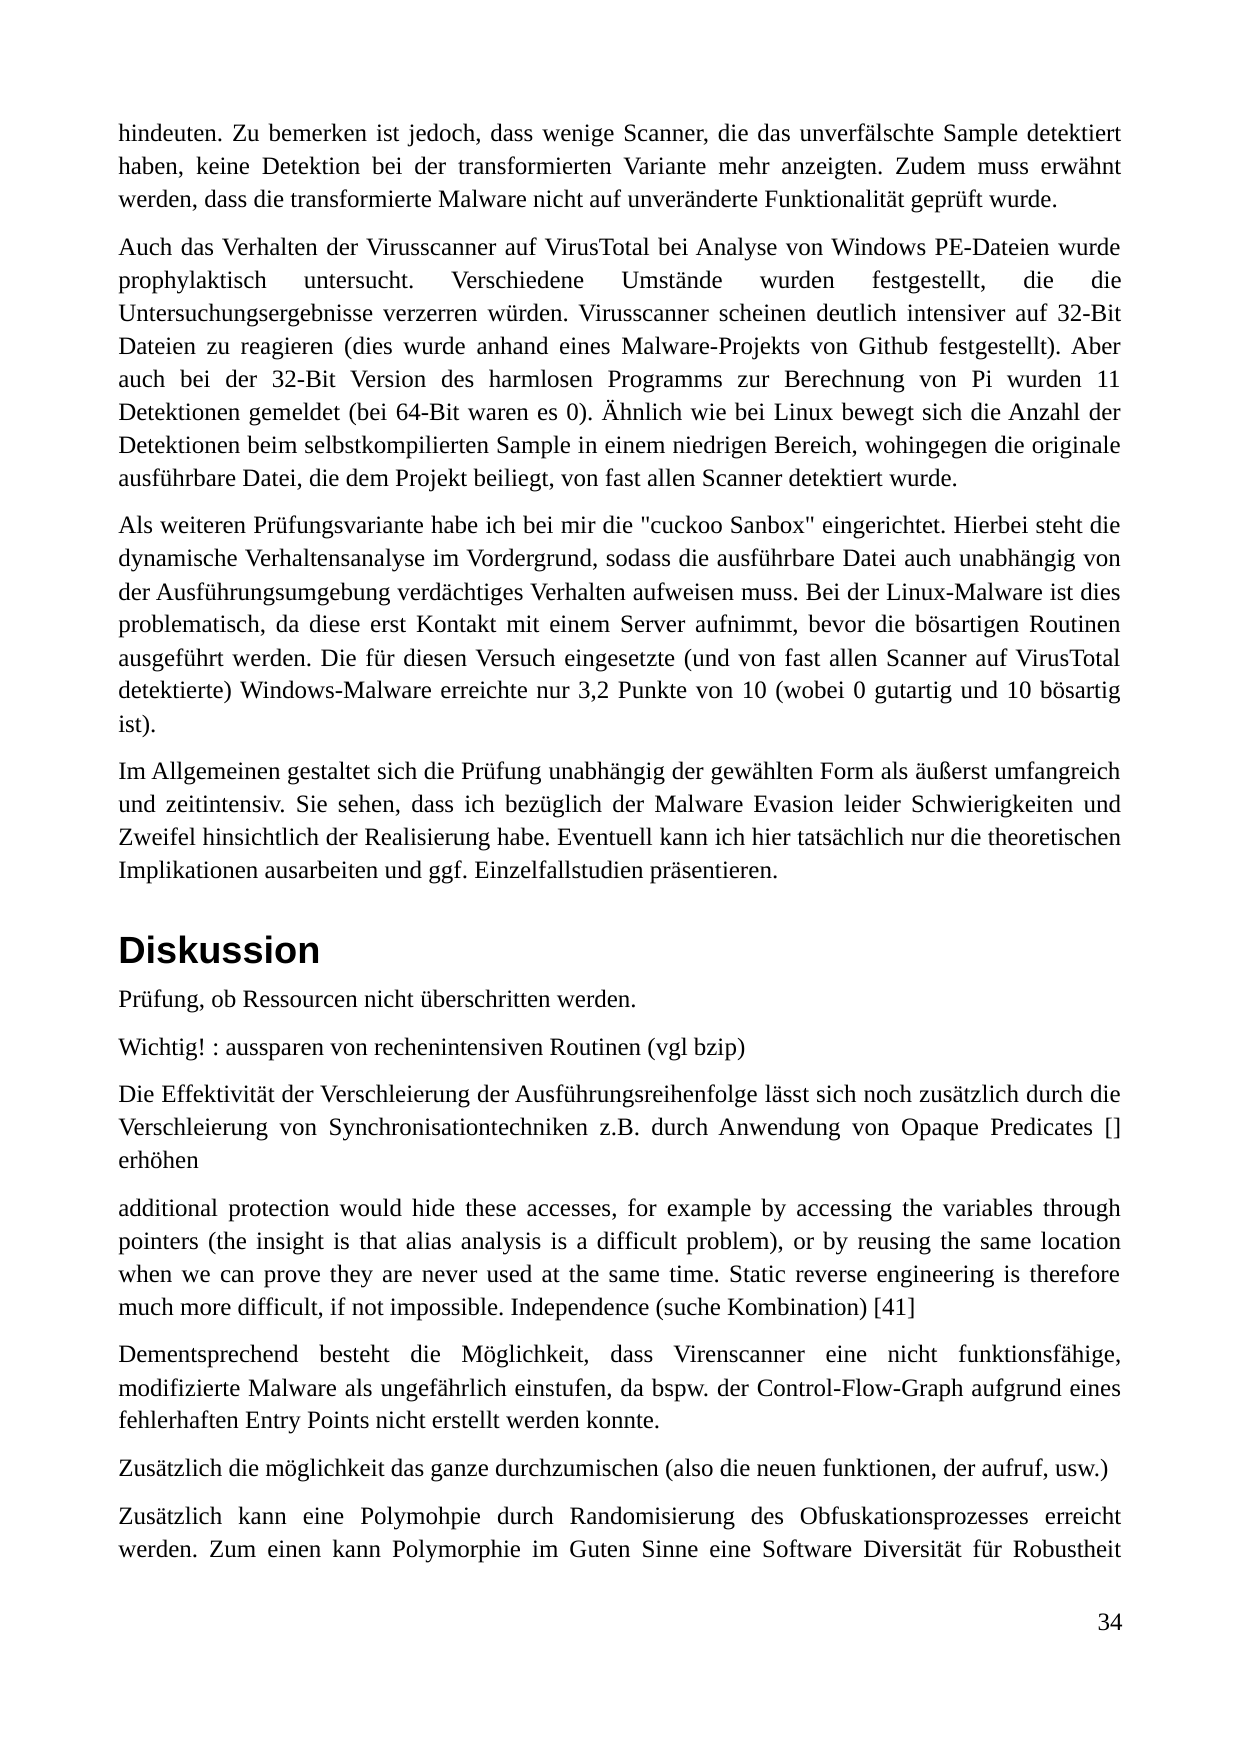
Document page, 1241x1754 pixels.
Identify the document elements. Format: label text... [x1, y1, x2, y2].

text Wichtig! : aussparen von rechenintensiven Routinen (vgl bzip) [118, 1032, 1122, 1060]
text Prüfung, ob Ressourcen nicht überschritten werden. [118, 984, 1122, 1013]
text Als weiteren Prüfungsvariante habe ich bei mir die "cuckoo Sanbox" eingerichtet. Hierbei steht die dynamische Verhaltensanalyse im Vordergrund, sodass die ausführbare Datei auch unabhängig von der Ausführungsumgebung verdächtiges Verhalten aufweisen muss. Bei der Linux-Malware ist dies problematisch, da diese erst Kontakt mit einem Server aufnimmt, bevor die bösartigen Routinen ausgeführt werden. Die für diesen Versuch eingesetzte (und von fast allen Scanner auf VirusTotal detektierte) Windows-Malware erreichte nur 3,2 Punkte von 10 (wobei 0 gutartig und 10 bösartig ist). [118, 511, 1122, 737]
text hindeuten. Zu bemerken ist jedoch, dass wenige Scanner, die das unverfälschte Sample detektiert haben, keine Detektion bei der transformierten Variante mehr anzeigten. Zudem muss erwähnt werden, dass die transformierte Malware nicht auf unveränderte Funktionalität geprüft wurde. [118, 118, 1122, 213]
subtitle Diskussion [118, 928, 1122, 972]
text Zusätzlich kann eine Polymohpie durch Randomisierung des Obfuskationsprozesses erreicht werden. Zum einen kann Polymorphie im Guten Sinne eine Software Diversität für Robustheit [118, 1501, 1122, 1563]
text Dementsprechend besteht die Möglichkeit, dass Virenscanner eine nicht funktionsfähige, modifizierte Malware als ungefährlich einstufen, da bspw. der Control-Flow-Graph aufgrund eines fehlerhaften Entry Points nicht erstellt werden konnte. [118, 1339, 1122, 1434]
text Die Effektivität der Verschleierung der Ausführungsreihenfolge lässt sich noch zusätzlich durch die Verschleierung von Synchronisationtechniken z.B. durch Anwendung von Opaque Predicates [] erhöhen [118, 1079, 1122, 1174]
text Auch das Verhalten der Virusscanner auf VirusTotal bei Analyse von Windows PE-Dateien wurde prophylaktisch untersucht. Verschiedene Umstände wurden festgestellt, die die Untersuchungsergebnisse verzerren würden. Virusscanner scheinen deutlich intensiver auf 32-Bit Dateien zu reagieren (dies wurde anhand eines Malware-Projekts von Github festgestellt). Aber auch bei der 32-Bit Version des harmlosen Programms zur Berechnung von Pi wurden 11 Detektionen gemeldet (bei 64-Bit waren es 0). Ähnlich wie bei Linux bewegt sich die Anzahl der Detektionen beim selbstkompilierten Sample in einem niedrigen Bereich, wohingegen die originale ausführbare Datei, die dem Projekt beiliegt, von fast allen Scanner detektiert wurde. [118, 232, 1122, 492]
text Zusätzlich die möglichkeit das ganze durchzumischen (also die neuen funktionen, der aufruf, usw.) [118, 1453, 1122, 1482]
text Im Allgemeinen gestaltet sich die Prüfung unabhängig der gewählten Form als äußerst umfangreich und zeitintensiv. Sie sehen, dass ich bezüglich der Malware Evasion leider Schwierigkeiten und Zweifel hinsichtlich der Realisierung habe. Eventuell kann ich hier tatsächlich nur die theoretischen Implikationen ausarbeiten und ggf. Einzelfallstudien präsentieren. [118, 756, 1122, 884]
text additional protection would hide these accesses, for example by accessing the variables through pointers (the insight is that alias analysis is a difficult problem), or by reusing the same location when we can prove they are never used at the same time. Static reverse engineering is therefore much more difficult, if not impossible. Independence (suche Kombination) [41] [118, 1193, 1122, 1321]
